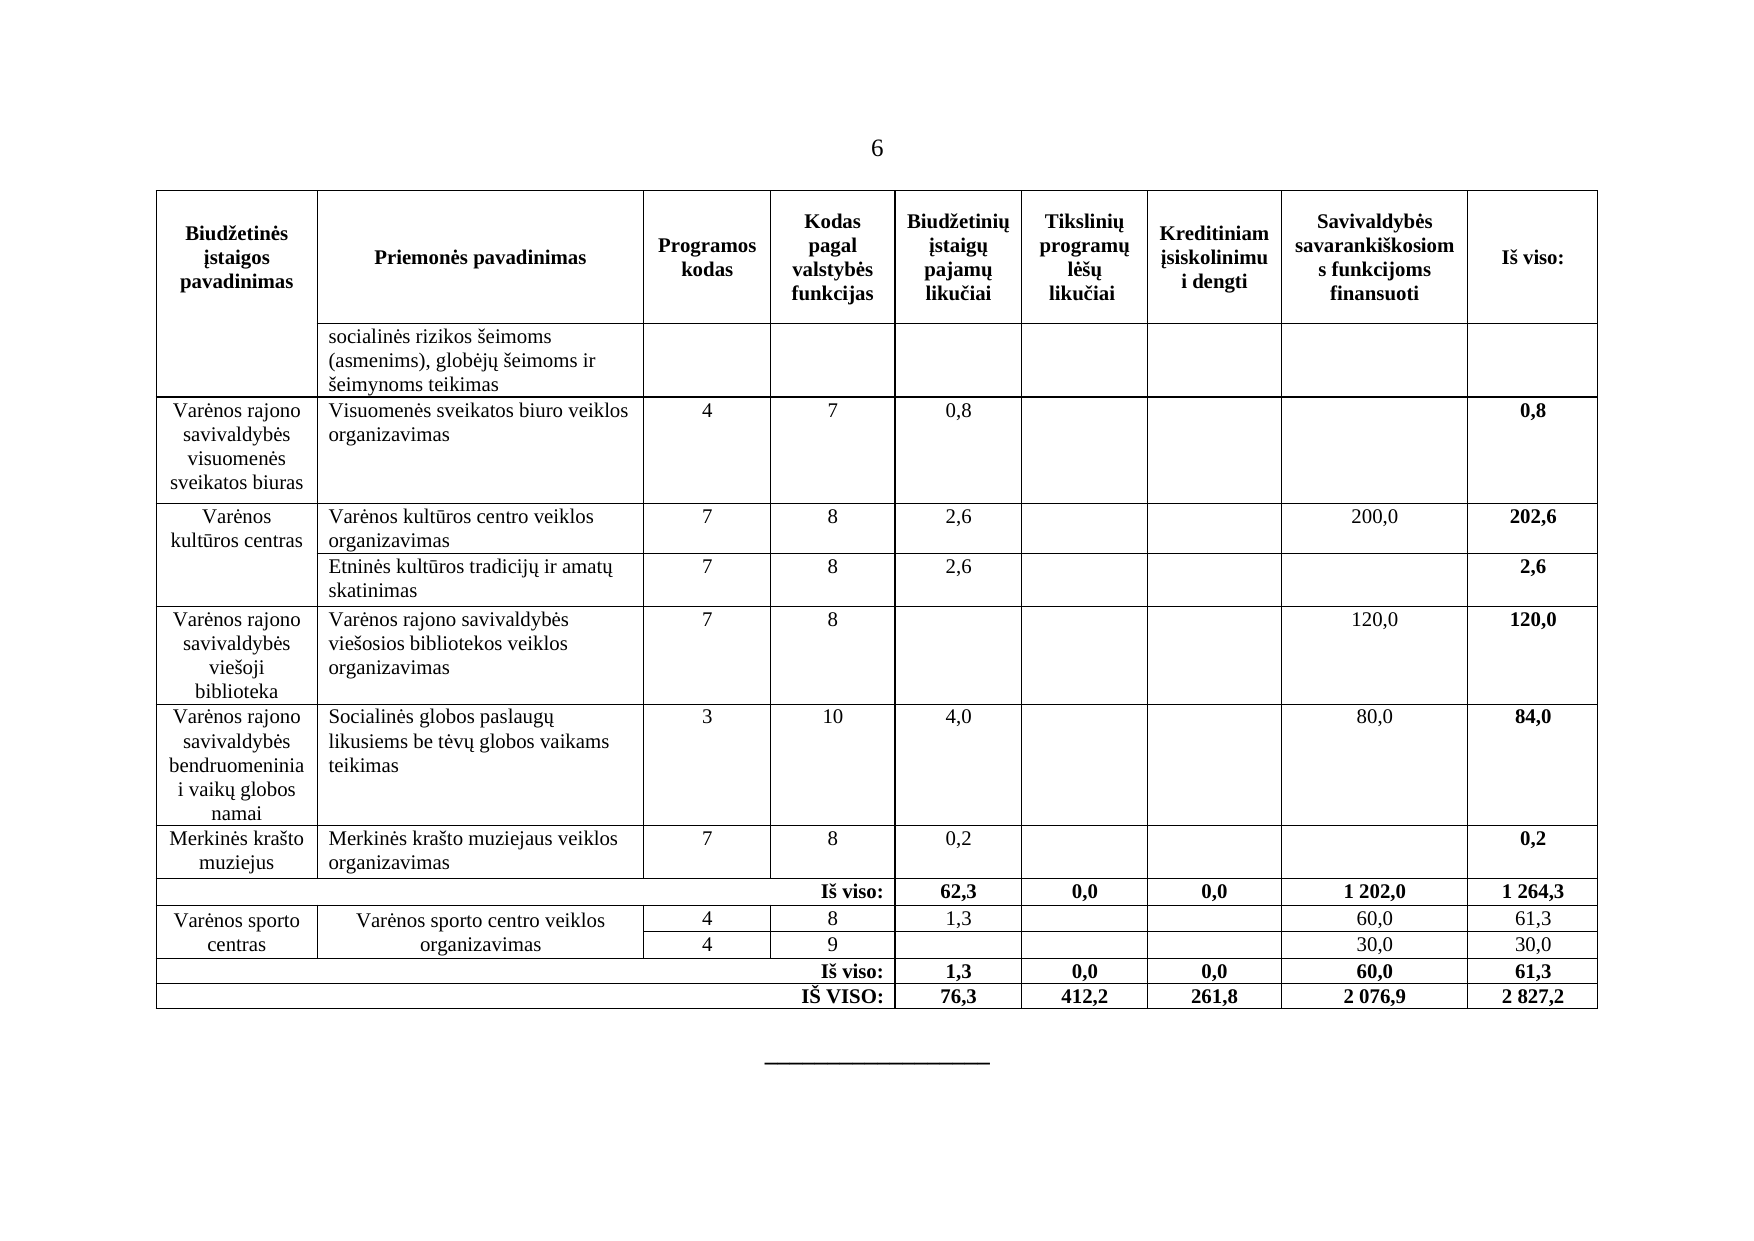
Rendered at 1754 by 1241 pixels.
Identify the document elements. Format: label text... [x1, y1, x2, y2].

text __________________ [118, 1038, 1636, 1066]
table_cell [1022, 554, 1147, 606]
table_cell [1022, 607, 1147, 703]
table_cell 1,3 [896, 906, 1021, 931]
table_cell [896, 607, 1021, 703]
table_header Tikslinių programų lėšų likučiai [1022, 191, 1147, 323]
table_cell [1148, 826, 1281, 878]
table_cell [1148, 932, 1281, 958]
table_cell Visuomenės sveikatos biuro veiklos organizavimas [318, 398, 643, 503]
table_cell [1148, 504, 1281, 553]
table_cell Varėnos sporto centras [157, 906, 317, 958]
table_cell 261,8 [1148, 984, 1281, 1008]
table_cell 0,2 [1468, 826, 1597, 878]
table_cell [1022, 504, 1147, 553]
table_cell [1148, 906, 1281, 931]
table_cell 1 264,3 [1468, 879, 1597, 904]
table_cell [157, 323, 317, 396]
table_header Programos kodas [644, 191, 770, 323]
table_cell 412,2 [1022, 984, 1147, 1008]
table_cell Socialinės globos paslaugų likusiems be tėvų globos vaikams teikimas [318, 705, 643, 825]
table_cell [896, 324, 1021, 396]
table_cell [1022, 398, 1147, 503]
table_cell [1148, 398, 1281, 503]
table_cell Etninės kultūros tradicijų ir amatų skatinimas [318, 554, 643, 606]
table_cell Varėnos rajono savivaldybės viešosios bibliotekos veiklos organizavimas [318, 607, 643, 703]
table_cell [1282, 324, 1467, 396]
table_cell 61,3 [1468, 906, 1597, 931]
table_cell 4 [644, 932, 770, 958]
table_cell Iš viso: [157, 879, 894, 904]
table_cell 2,6 [896, 504, 1021, 553]
table_cell 0,2 [896, 826, 1021, 878]
table_cell 84,0 [1468, 705, 1597, 825]
table_cell Varėnos rajono savivaldybės bendruomeniniai vaikų globos namai [157, 705, 317, 825]
table_cell [771, 324, 894, 396]
table_cell [1148, 554, 1281, 606]
table_cell 62,3 [896, 879, 1021, 904]
table_cell IŠ VISO: [157, 984, 894, 1008]
table_cell 61,3 [1468, 959, 1597, 983]
table_cell 8 [771, 607, 894, 703]
table_cell 2 076,9 [1282, 984, 1467, 1008]
table_header Priemonės pavadinimas [318, 191, 643, 323]
table_cell Merkinės krašto muziejus [157, 826, 317, 878]
table_cell 4,0 [896, 705, 1021, 825]
table_cell Varėnos kultūros centro veiklos organizavimas [318, 504, 643, 553]
table_header Kreditiniam įsiskolinimui dengti [1148, 191, 1281, 323]
table_cell [1148, 324, 1281, 396]
table_cell 7 [644, 607, 770, 703]
table_cell [1148, 705, 1281, 825]
table_header Biudžetinių įstaigų pajamų likučiai [896, 191, 1021, 323]
table_cell 4 [644, 906, 770, 931]
table_cell socialinės rizikos šeimoms (asmenims), globėjų šeimoms ir šeimynoms teikimas [318, 324, 643, 396]
table_cell Varėnos kultūros centras [157, 504, 317, 606]
table_cell 0,0 [1148, 879, 1281, 904]
table_header Savivaldybės savarankiškosioms funkcijoms finansuoti [1282, 191, 1467, 323]
table_cell [1022, 324, 1147, 396]
table_cell [644, 324, 770, 396]
table_cell 0,8 [896, 398, 1021, 503]
table_cell Varėnos sporto centro veiklos organizavimas [318, 906, 643, 958]
table_cell [1022, 906, 1147, 931]
table_cell [1148, 607, 1281, 703]
table_cell 7 [644, 826, 770, 878]
table_cell 7 [771, 398, 894, 503]
table_cell 60,0 [1282, 959, 1467, 983]
table_cell 2,6 [1468, 554, 1597, 606]
table_cell [1282, 554, 1467, 606]
table_cell [1282, 398, 1467, 503]
table_cell 30,0 [1282, 932, 1467, 958]
table_cell 7 [644, 554, 770, 606]
table_header Kodas pagal valstybės funkcijas [771, 191, 894, 323]
table_cell 60,0 [1282, 906, 1467, 931]
table_cell 120,0 [1282, 607, 1467, 703]
table_header Biudžetinės įstaigos pavadinimas [157, 191, 317, 323]
table_cell 4 [644, 398, 770, 503]
table_cell Iš viso: [157, 959, 894, 983]
table_cell Varėnos rajono savivaldybės visuomenės sveikatos biuras [157, 398, 317, 503]
table_cell 0,8 [1468, 398, 1597, 503]
table_cell [1022, 932, 1147, 958]
table_cell Varėnos rajono savivaldybės viešoji biblioteka [157, 607, 317, 703]
table_cell 2 827,2 [1468, 984, 1597, 1008]
table_cell 3 [644, 705, 770, 825]
table_cell 8 [771, 554, 894, 606]
table_cell 30,0 [1468, 932, 1597, 958]
table_cell 8 [771, 826, 894, 878]
table_cell [1022, 705, 1147, 825]
table_cell 2,6 [896, 554, 1021, 606]
table_cell 8 [771, 906, 894, 931]
table_cell 0,0 [1022, 959, 1147, 983]
table_cell [1022, 826, 1147, 878]
table_cell 0,0 [1022, 879, 1147, 904]
table_cell 1,3 [896, 959, 1021, 983]
table_cell 76,3 [896, 984, 1021, 1008]
table_cell 202,6 [1468, 504, 1597, 553]
table_cell 8 [771, 504, 894, 553]
table_cell 1 202,0 [1282, 879, 1467, 904]
table_cell 9 [771, 932, 894, 958]
table_cell 80,0 [1282, 705, 1467, 825]
table_cell [1282, 826, 1467, 878]
table_cell 7 [644, 504, 770, 553]
table_cell 120,0 [1468, 607, 1597, 703]
table_cell [1468, 324, 1597, 396]
table_cell 200,0 [1282, 504, 1467, 553]
table_cell Merkinės krašto muziejaus veiklos organizavimas [318, 826, 643, 878]
table_cell 0,0 [1148, 959, 1281, 983]
table_header Iš viso: [1468, 191, 1597, 323]
table_cell [896, 932, 1021, 958]
table_cell 10 [771, 705, 894, 825]
